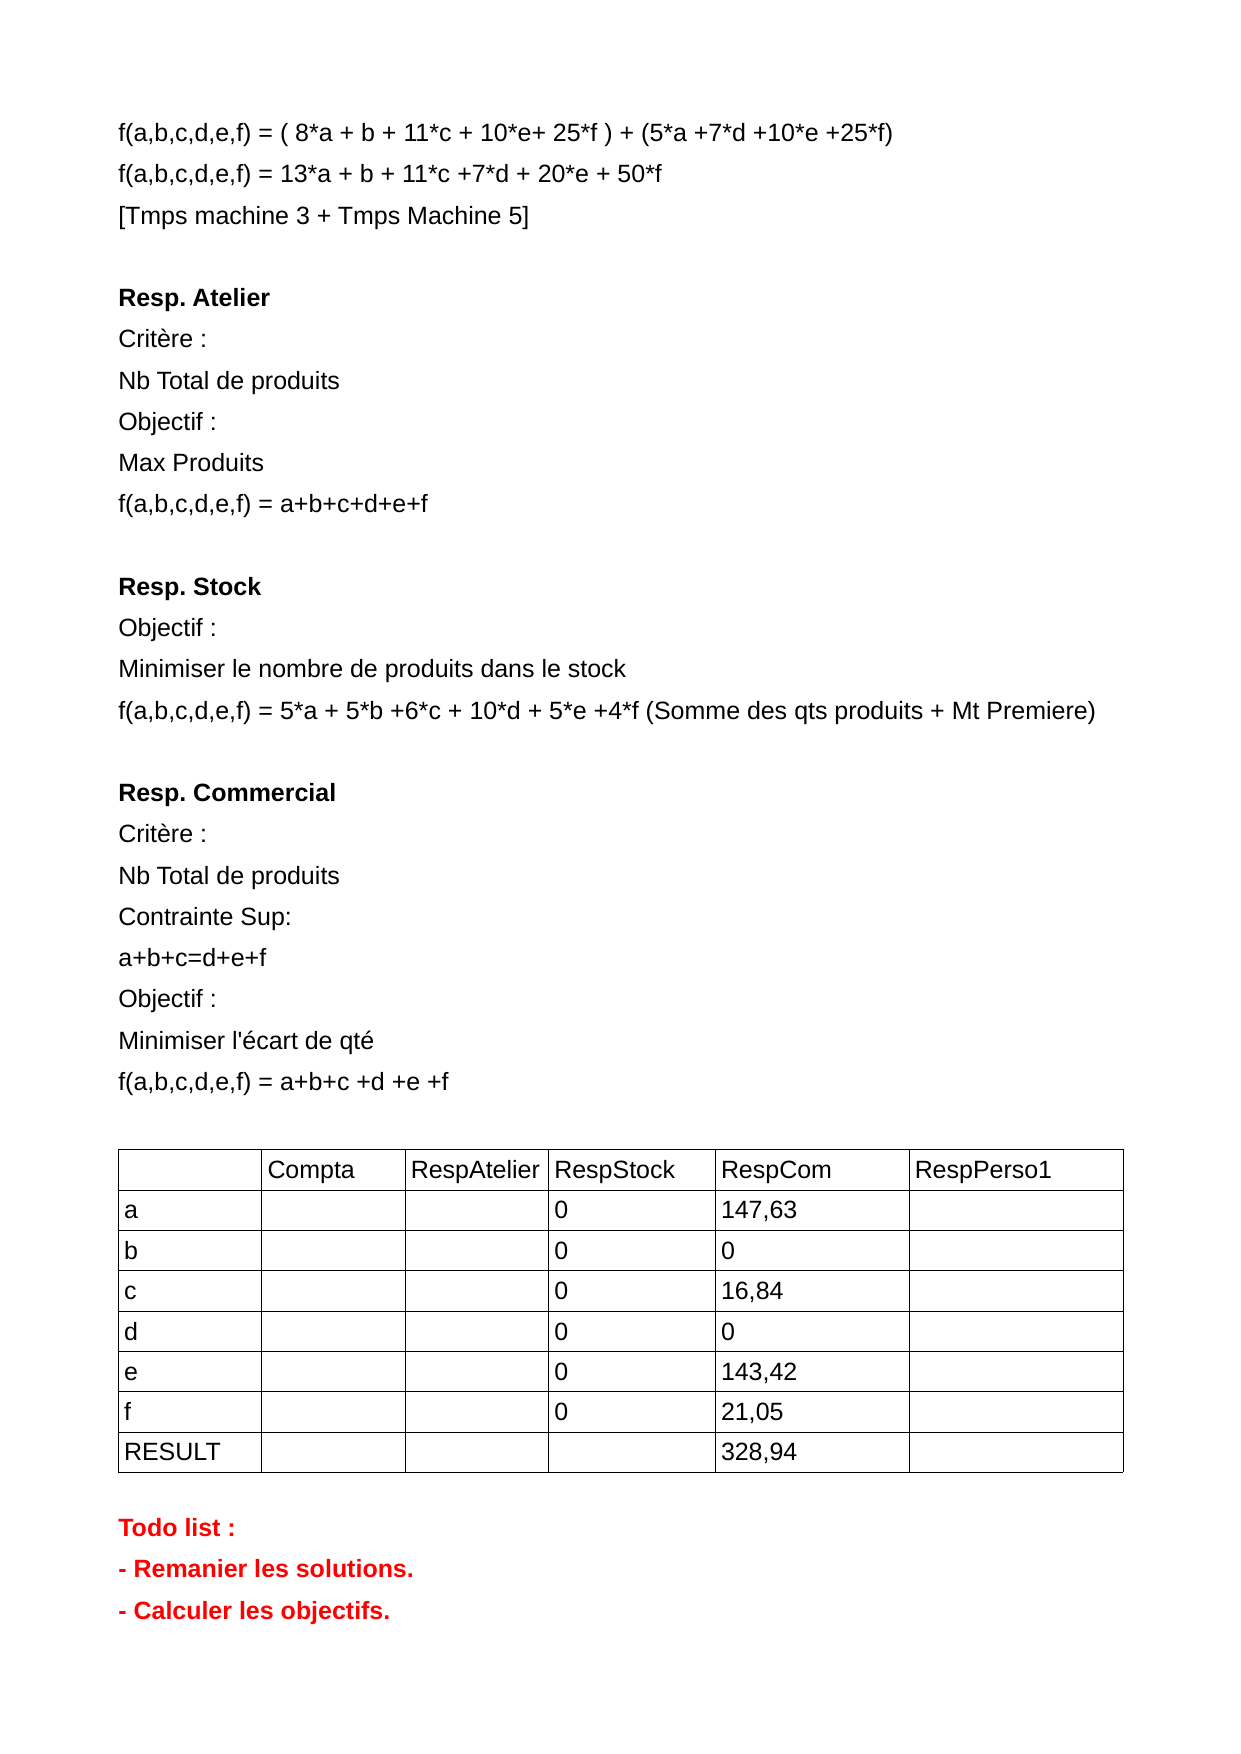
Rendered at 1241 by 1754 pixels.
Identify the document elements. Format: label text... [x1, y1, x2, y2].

table_cell [910, 1312, 1123, 1351]
text f(a,b,c,d,e,f) = a+b+c+d+e+f [118, 489, 1122, 518]
text Minimiser l'écart de qté [118, 1026, 1122, 1054]
table_cell [910, 1433, 1123, 1472]
table_cell 143,42 [716, 1352, 909, 1391]
text Objectif : [118, 407, 1122, 436]
table_cell [910, 1231, 1123, 1270]
table_cell 0 [549, 1352, 715, 1391]
table_cell a [119, 1191, 261, 1230]
text Nb Total de produits [118, 861, 1122, 889]
table_cell 16,84 [716, 1271, 909, 1311]
text Resp. Atelier [118, 283, 1122, 312]
table_cell [406, 1312, 548, 1351]
table_cell e [119, 1352, 261, 1391]
table_cell [406, 1352, 548, 1391]
text Contrainte Sup: [118, 902, 1122, 931]
table_cell [262, 1191, 405, 1230]
table_cell 0 [549, 1191, 715, 1230]
table_cell b [119, 1231, 261, 1270]
text Nb Total de produits [118, 366, 1122, 394]
table_cell [262, 1433, 405, 1472]
table_cell [910, 1271, 1123, 1311]
table_cell [262, 1392, 405, 1432]
text a+b+c=d+e+f [118, 943, 1122, 972]
table_header [119, 1150, 261, 1190]
table_cell [262, 1352, 405, 1391]
text Max Produits [118, 448, 1122, 477]
text f(a,b,c,d,e,f) = 13*a + b + 11*c +7*d + 20*e + 50*f [118, 159, 1122, 188]
text [Tmps machine 3 + Tmps Machine 5] [118, 201, 1122, 229]
text Minimiser le nombre de produits dans le stock [118, 654, 1122, 683]
table_cell [406, 1191, 548, 1230]
table_cell 328,94 [716, 1433, 909, 1472]
table_cell [262, 1231, 405, 1270]
text f(a,b,c,d,e,f) = ( 8*a + b + 11*c + 10*e+ 25*f ) + (5*a +7*d +10*e +25*f) [118, 118, 1122, 147]
table_cell [406, 1231, 548, 1270]
text Objectif : [118, 613, 1122, 642]
table_cell 0 [549, 1312, 715, 1351]
table_header Compta [262, 1150, 405, 1190]
table_cell [262, 1271, 405, 1311]
table_cell 21,05 [716, 1392, 909, 1432]
text Objectif : [118, 984, 1122, 1013]
text Resp. Commercial [118, 778, 1122, 807]
table_cell 0 [716, 1231, 909, 1270]
text - Calculer les objectifs. [118, 1596, 1122, 1624]
table_header RespCom [716, 1150, 909, 1190]
table_cell [910, 1352, 1123, 1391]
table_cell d [119, 1312, 261, 1351]
text Critère : [118, 819, 1122, 848]
text - Remanier les solutions. [118, 1554, 1122, 1583]
table_cell c [119, 1271, 261, 1311]
table_cell [910, 1191, 1123, 1230]
table_cell [910, 1392, 1123, 1432]
text f(a,b,c,d,e,f) = a+b+c +d +e +f [118, 1067, 1122, 1096]
table_header RespStock [549, 1150, 715, 1190]
table_cell 147,63 [716, 1191, 909, 1230]
table_cell 0 [716, 1312, 909, 1351]
text Todo list : [118, 1513, 1122, 1542]
text Resp. Stock [118, 572, 1122, 601]
text Critère : [118, 324, 1122, 353]
table_header RespAtelier [406, 1150, 548, 1190]
table_cell f [119, 1392, 261, 1432]
table_cell 0 [549, 1271, 715, 1311]
table_cell [406, 1392, 548, 1432]
table_cell 0 [549, 1231, 715, 1270]
table_cell RESULT [119, 1433, 261, 1472]
table_cell [406, 1433, 548, 1472]
text f(a,b,c,d,e,f) = 5*a + 5*b +6*c + 10*d + 5*e +4*f (Somme des qts produits + Mt Premiere) [118, 696, 1122, 724]
table_cell [262, 1312, 405, 1351]
table_cell [549, 1433, 715, 1472]
table_header RespPerso1 [910, 1150, 1123, 1190]
table_cell [406, 1271, 548, 1311]
table_cell 0 [549, 1392, 715, 1432]
